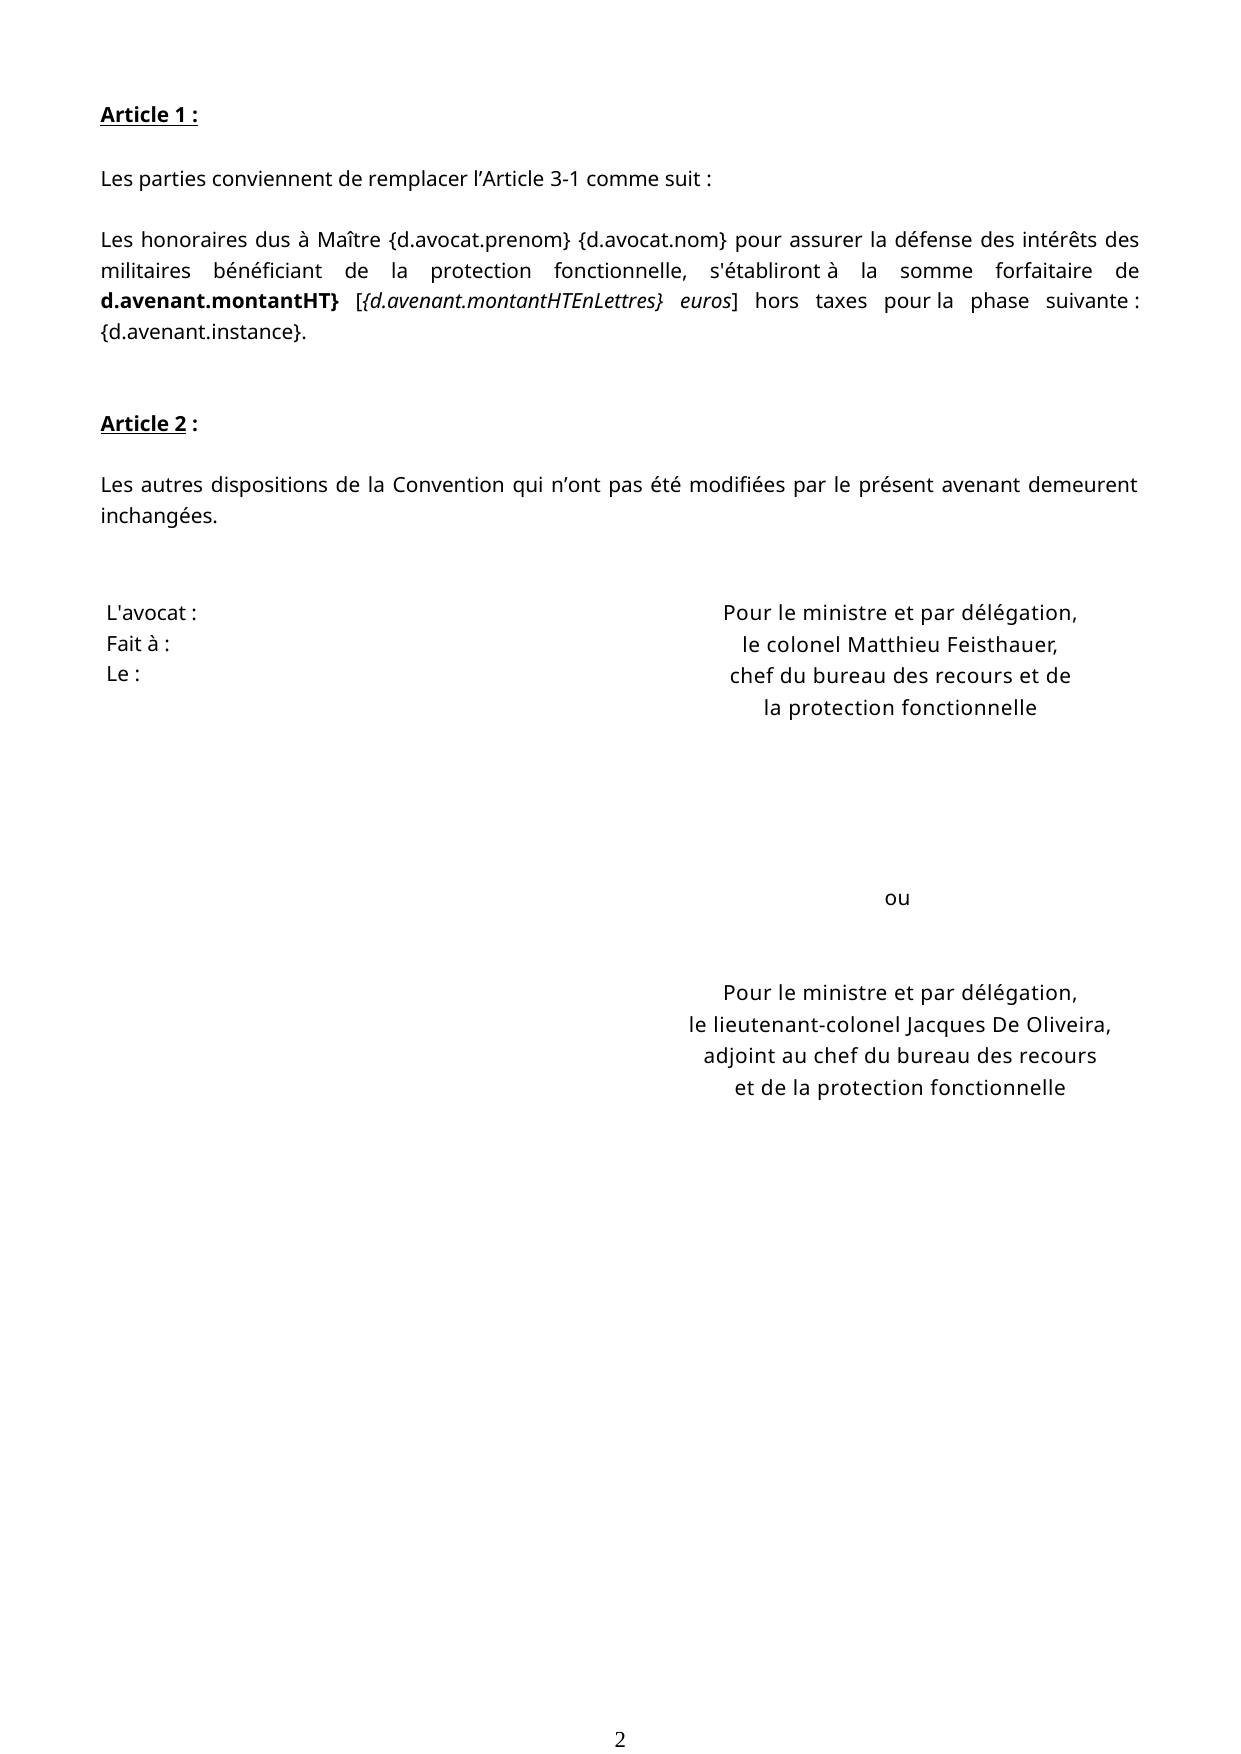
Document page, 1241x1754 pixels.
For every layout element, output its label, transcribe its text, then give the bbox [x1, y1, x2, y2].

text Les parties conviennent de remplacer l’Article 3-1 comme suit : [100, 164, 1140, 223]
text Article 1 : [100, 101, 1140, 129]
text Les autres dispositions de la Convention qui n’ont pas été modifiées par le présent avenant demeurent inchangées. [100, 470, 1140, 529]
table_header L'avocat : Fait à : Le : [100, 593, 661, 1139]
text Article 2 : [100, 409, 1140, 437]
table_header Pour le ministre et par délégation, le colonel Matthieu Feisthauer, chef du bureau des recours et de la protection fonctionnelle ou Pour le ministre et par délégation, le lieutenant-colonel Jacques De Oliveira, adjoint au chef du bureau des recours et de la protection fonctionnelle [661, 593, 1140, 1139]
text Les honoraires dus à Maître {d.avocat.prenom} {d.avocat.nom} pour assurer la défense des intérêts des militaires bénéficiant de la protection fonctionnelle, s'établiront à la somme forfaitaire de d.avenant.montantHT} [{d.avenant.montantHTEnLettres} euros] hors taxes pour la phase suivante : {d.avenant.instance}. [100, 225, 1140, 345]
